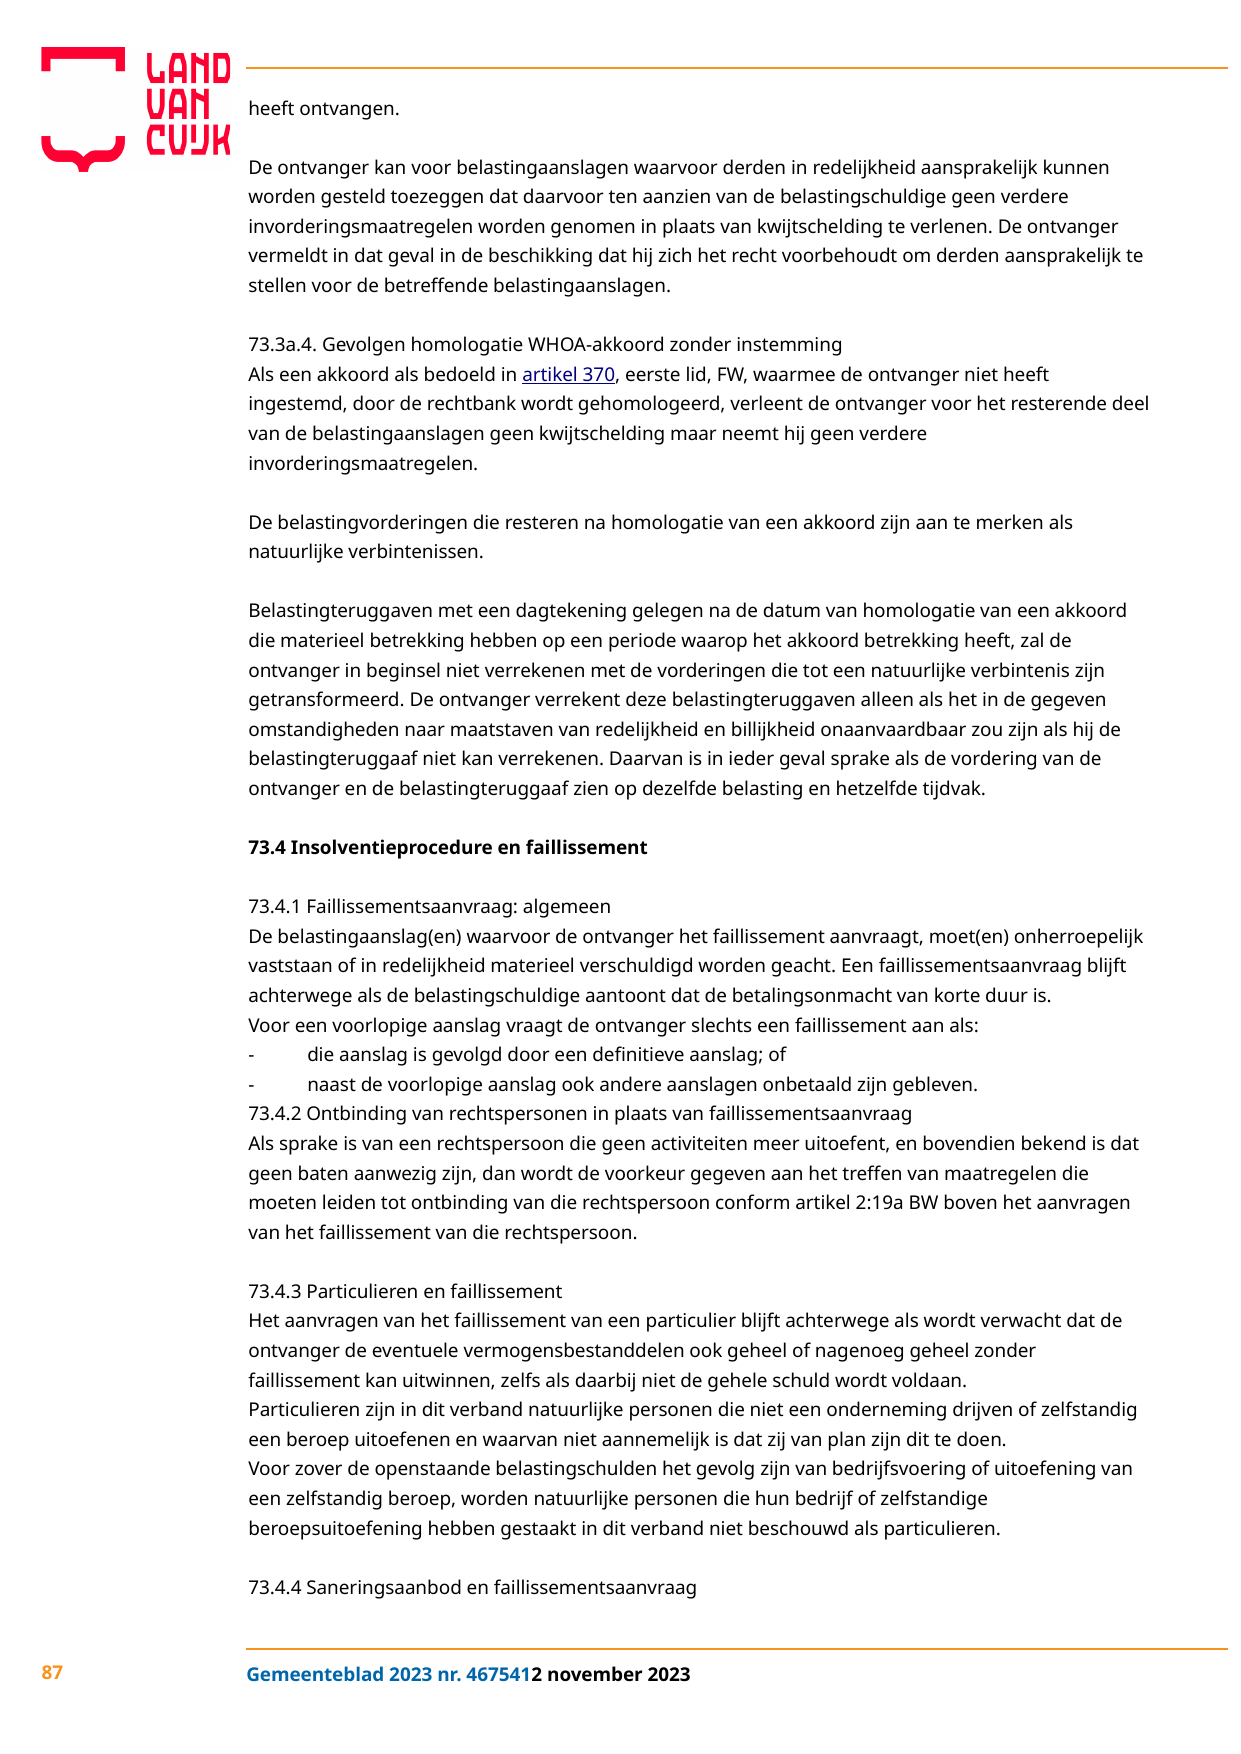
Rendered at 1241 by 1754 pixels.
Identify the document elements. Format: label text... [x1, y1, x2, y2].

text Als sprake is van een rechtspersoon die geen activiteiten meer uitoefent, en bovendien bekend is dat geen baten aanwezig zijn, dan wordt de voorkeur gegeven aan het treffen van maatregelen die moeten leiden tot ontbinding van die rechtspersoon conform artikel 2:19a BW boven het aanvragen van het faillissement van die rechtspersoon. [248, 1130, 1152, 1245]
text Voor een voorlopige aanslag vraagt de ontvanger slechts een faillissement aan als: [248, 1012, 1152, 1038]
list die aanslag is gevolgd door een definitieve aanslag; of [248, 1041, 1152, 1067]
text De ontvanger kan voor belastingaanslagen waarvoor derden in redelijkheid aansprakelijk kunnen worden gesteld toezeggen dat daarvoor ten aanzien van de belastingschuldige geen verdere invorderingsmaatregelen worden genomen in plaats van kwijtschelding te verlenen. De ontvanger vermeldt in dat geval in de beschikking dat hij zich het recht voorbehoudt om derden aansprakelijk te stellen voor de betreffende belastingaanslagen. [248, 154, 1152, 298]
text 73.4.1 Faillissementsaanvraag: algemeen [248, 893, 1152, 919]
text Het aanvragen van het faillissement van een particulier blijft achterwege als wordt verwacht dat de ontvanger de eventuele vermogensbestanddelen ook geheel of nagenoeg geheel zonder faillissement kan uitwinnen, zelfs als daarbij niet de gehele schuld wordt voldaan. [248, 1308, 1152, 1393]
text Als een akkoord als bedoeld in artikel 370, eerste lid, FW, waarmee de ontvanger niet heeft ingestemd, door de rechtbank wordt gehomologeerd, verleent de ontvanger voor het resterende deel van de belastingaanslagen geen kwijtschelding maar neemt hij geen verdere invorderingsmaatregelen. [248, 361, 1152, 476]
text Belastingteruggaven met een dagtekening gelegen na de datum van homologatie van een akkoord die materieel betrekking hebben op een periode waarop het akkoord betrekking heeft, zal de ontvanger in beginsel niet verrekenen met de vorderingen die tot een natuurlijke verbintenis zijn getransformeerd. De ontvanger verrekent deze belastingteruggaven alleen als het in de gegeven omstandigheden naar maatstaven van redelijkheid en billijkheid onaanvaardbaar zou zijn als hij de belastingteruggaaf niet kan verrekenen. Daarvan is in ieder geval sprake als de vordering van de ontvanger en de belastingteruggaaf zien op dezelfde belasting en hetzelfde tijdvak. [248, 598, 1152, 801]
text Particulieren zijn in dit verband natuurlijke personen die niet een onderneming drijven of zelfstandig een beroep uitoefenen en waarvan niet aannemelijk is dat zij van plan zijn dit te doen. [248, 1396, 1152, 1452]
text 73.4.4 Saneringsaanbod en faillissementsaanvraag [248, 1574, 1152, 1600]
text 73.3a.4. Gevolgen homologatie WHOA-akkoord zonder instemming [248, 331, 1152, 357]
text De belastingvorderingen die resteren na homologatie van een akkoord zijn aan te merken als natuurlijke verbintenissen. [248, 509, 1152, 564]
list naast de voorlopige aanslag ook andere aanslagen onbetaald zijn gebleven. [248, 1071, 1152, 1097]
text Voor zover de openstaande belastingschulden het gevolg zijn van bedrijfsvoering of uitoefening van een zelfstandig beroep, worden natuurlijke personen die hun bedrijf of zelfstandige beroepsuitoefening hebben gestaakt in dit verband niet beschouwd als particulieren. [248, 1456, 1152, 1541]
text 73.4.3 Particulieren en faillissement [248, 1278, 1152, 1304]
text heeft ontvangen. [248, 95, 1152, 121]
picture [41, 47, 231, 172]
text De belastingaanslag(en) waarvoor de ontvanger het faillissement aanvraagt, moet(en) onherroepelijk vaststaan of in redelijkheid materieel verschuldigd worden geacht. Een faillissementsaanvraag blijft achterwege als de belastingschuldige aantoont dat de betalingsonmacht van korte duur is. [248, 923, 1152, 1008]
text 73.4 Insolventieprocedure en faillissement [248, 834, 1152, 860]
text 73.4.2 Ontbinding van rechtspersonen in plaats van faillissementsaanvraag [248, 1101, 1152, 1126]
